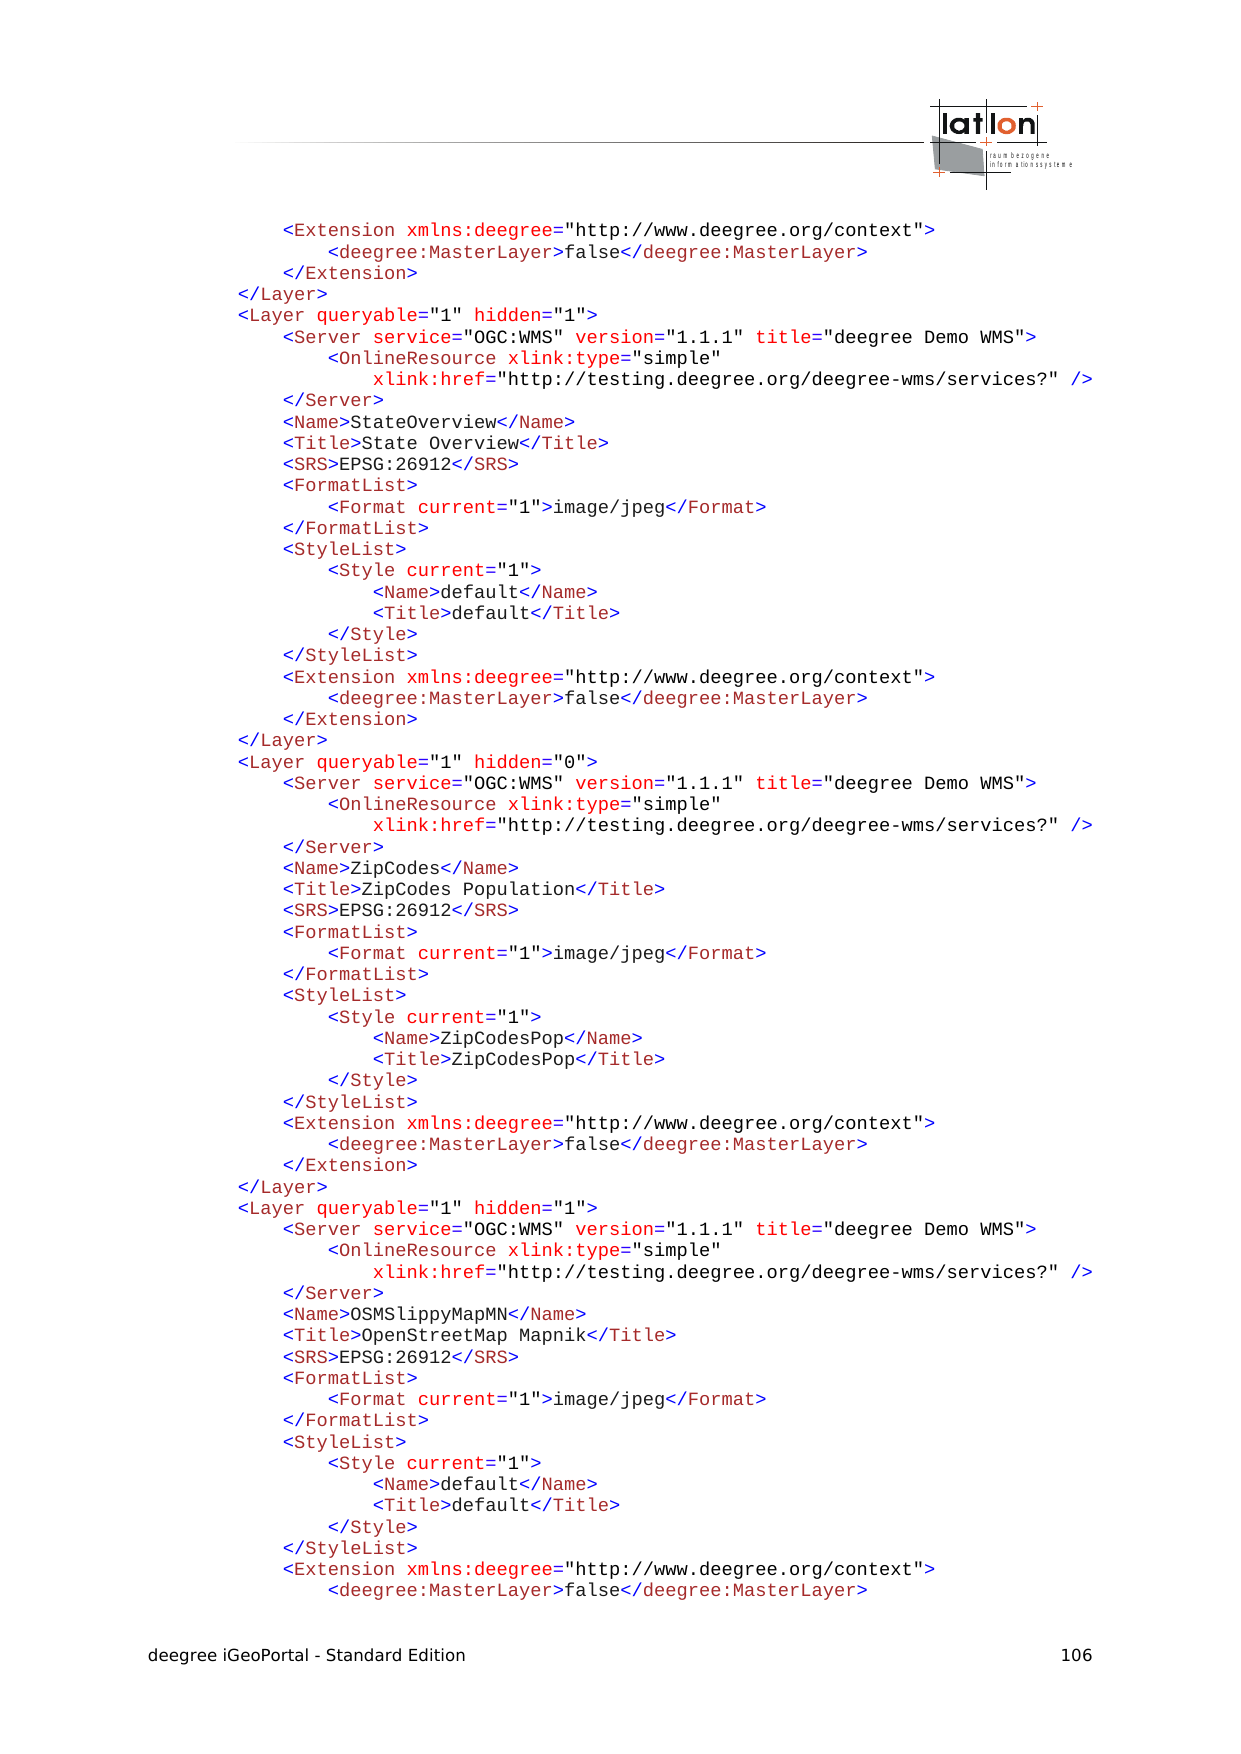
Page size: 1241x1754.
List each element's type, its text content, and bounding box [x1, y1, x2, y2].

text <Layer queryable="1" hidden="1"> [148, 306, 1093, 328]
text <Layer queryable="1" hidden="0"> [148, 753, 1093, 774]
text </StyleList> [148, 646, 1093, 668]
text <Extension xmlns:deegree="http://www.deegree.org/context"> [148, 1560, 1093, 1581]
text </Extension> [148, 1156, 1093, 1178]
text <Format current="1">image/jpeg</Format> [148, 1390, 1093, 1411]
text <Name>ZipCodes</Name> [148, 859, 1093, 880]
text <Format current="1">image/jpeg</Format> [148, 944, 1093, 965]
text <Server service="OGC:WMS" version="1.1.1" title="deegree Demo WMS"> [148, 774, 1093, 795]
text <FormatList> [148, 923, 1093, 944]
text <Style current="1"> [148, 1454, 1093, 1475]
text <deegree:MasterLayer>false</deegree:MasterLayer> [148, 689, 1093, 710]
text <Name>OSMSlippyMapMN</Name> [148, 1305, 1093, 1326]
text <OnlineResource xlink:type="simple" [148, 795, 1093, 816]
text <Name>ZipCodesPop</Name> [148, 1029, 1093, 1050]
text </Server> [148, 391, 1093, 413]
text <StyleList> [148, 1433, 1093, 1454]
text <Name>StateOverview</Name> [148, 413, 1093, 434]
text </Style> [148, 1518, 1093, 1539]
text <FormatList> [148, 1369, 1093, 1390]
text </Style> [148, 1071, 1093, 1093]
text </Layer> [148, 1178, 1093, 1199]
text </Layer> [148, 285, 1093, 306]
text <SRS>EPSG:26912</SRS> [148, 455, 1093, 476]
text <Extension xmlns:deegree="http://www.deegree.org/context"> [148, 1114, 1093, 1135]
text </Extension> [148, 710, 1093, 731]
text <FormatList> [148, 476, 1093, 498]
text <Layer queryable="1" hidden="1"> [148, 1199, 1093, 1220]
text </Style> [148, 625, 1093, 646]
text <Format current="1">image/jpeg</Format> [148, 498, 1093, 519]
text <Name>default</Name> [148, 1475, 1093, 1496]
text </Server> [148, 838, 1093, 859]
text <Title>default</Title> [148, 604, 1093, 625]
text </Layer> [148, 731, 1093, 753]
text </FormatList> [148, 965, 1093, 986]
text </Server> [148, 1284, 1093, 1305]
text <StyleList> [148, 540, 1093, 561]
text <Server service="OGC:WMS" version="1.1.1" title="deegree Demo WMS"> [148, 1220, 1093, 1241]
text <Title>ZipCodesPop</Title> [148, 1050, 1093, 1071]
text <OnlineResource xlink:type="simple" xlink:href="http://testing.deegree.org/deegree-wms/services?" /> [148, 1241, 1093, 1284]
text xlink:href="http://testing.deegree.org/deegree-wms/services?" /> [148, 816, 1093, 838]
text <Title>ZipCodes Population</Title> [148, 880, 1093, 901]
text <Extension xmlns:deegree="http://www.deegree.org/context"> [148, 221, 1093, 243]
text <deegree:MasterLayer>false</deegree:MasterLayer> [148, 1135, 1093, 1156]
text </StyleList> [148, 1539, 1093, 1560]
text </FormatList> [148, 1411, 1093, 1433]
text <Title>OpenStreetMap Mapnik</Title> [148, 1326, 1093, 1348]
text <SRS>EPSG:26912</SRS> [148, 901, 1093, 923]
text <Style current="1"> [148, 561, 1093, 583]
text <StyleList> [148, 986, 1093, 1008]
text <Extension xmlns:deegree="http://www.deegree.org/context"> [148, 668, 1093, 689]
text <Server service="OGC:WMS" version="1.1.1" title="deegree Demo WMS"> [148, 328, 1093, 349]
text <OnlineResource xlink:type="simple" xlink:href="http://testing.deegree.org/deegree-wms/services?" /> [148, 349, 1093, 391]
text </Extension> [148, 264, 1093, 285]
text <deegree:MasterLayer>false</deegree:MasterLayer> [148, 243, 1093, 264]
text </StyleList> [148, 1093, 1093, 1114]
text <SRS>EPSG:26912</SRS> [148, 1348, 1093, 1369]
text <Title>default</Title> [148, 1496, 1093, 1518]
text <Title>State Overview</Title> [148, 434, 1093, 455]
text <deegree:MasterLayer>false</deegree:MasterLayer> [148, 1581, 1093, 1603]
text </FormatList> [148, 519, 1093, 540]
text <Style current="1"> [148, 1008, 1093, 1029]
text <Name>default</Name> [148, 583, 1093, 604]
